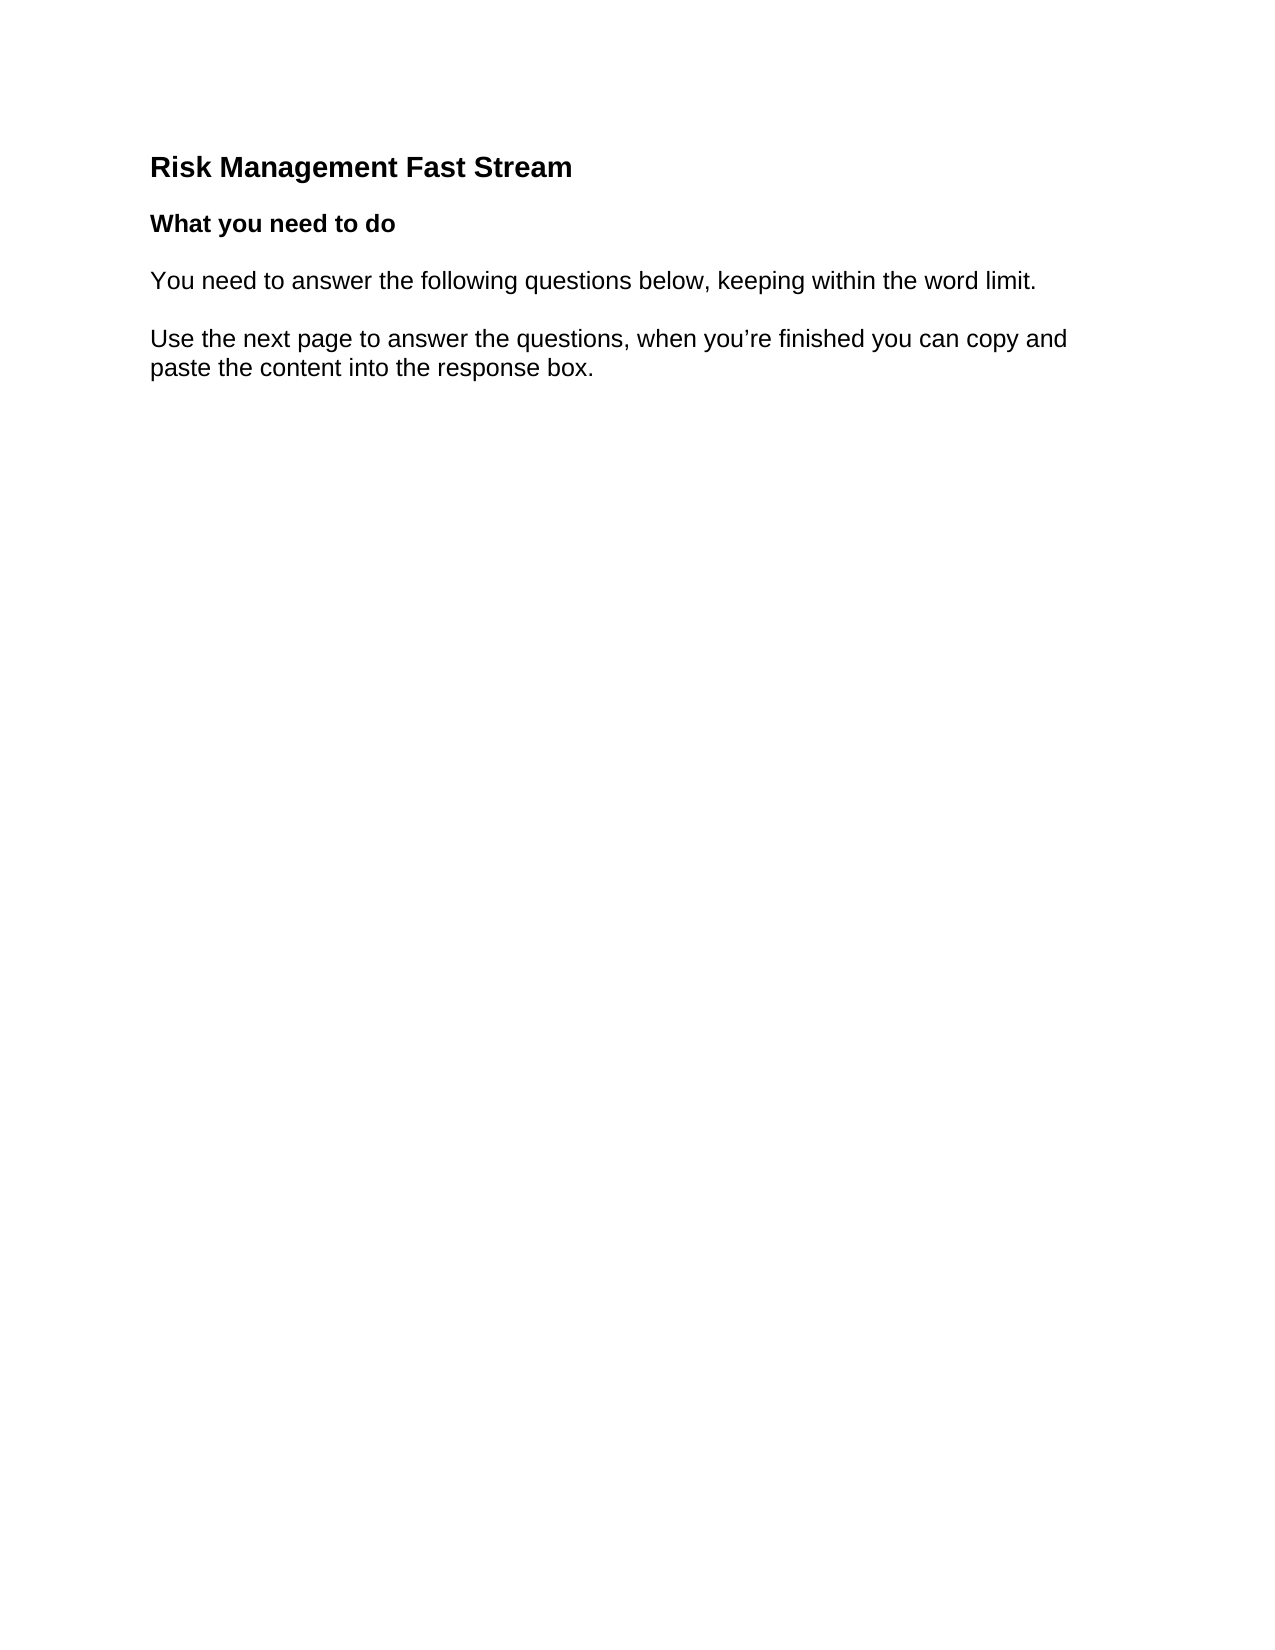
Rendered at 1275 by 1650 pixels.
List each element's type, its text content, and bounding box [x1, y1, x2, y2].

text Use the next page to answer the questions, when you’re finished you can copy and paste the content into the response box. [150, 324, 1125, 381]
text What you need to do [150, 209, 436, 237]
text Risk Management Fast Stream [150, 150, 1124, 183]
text You need to answer the following questions below, keeping within the word limit. [150, 266, 1125, 295]
